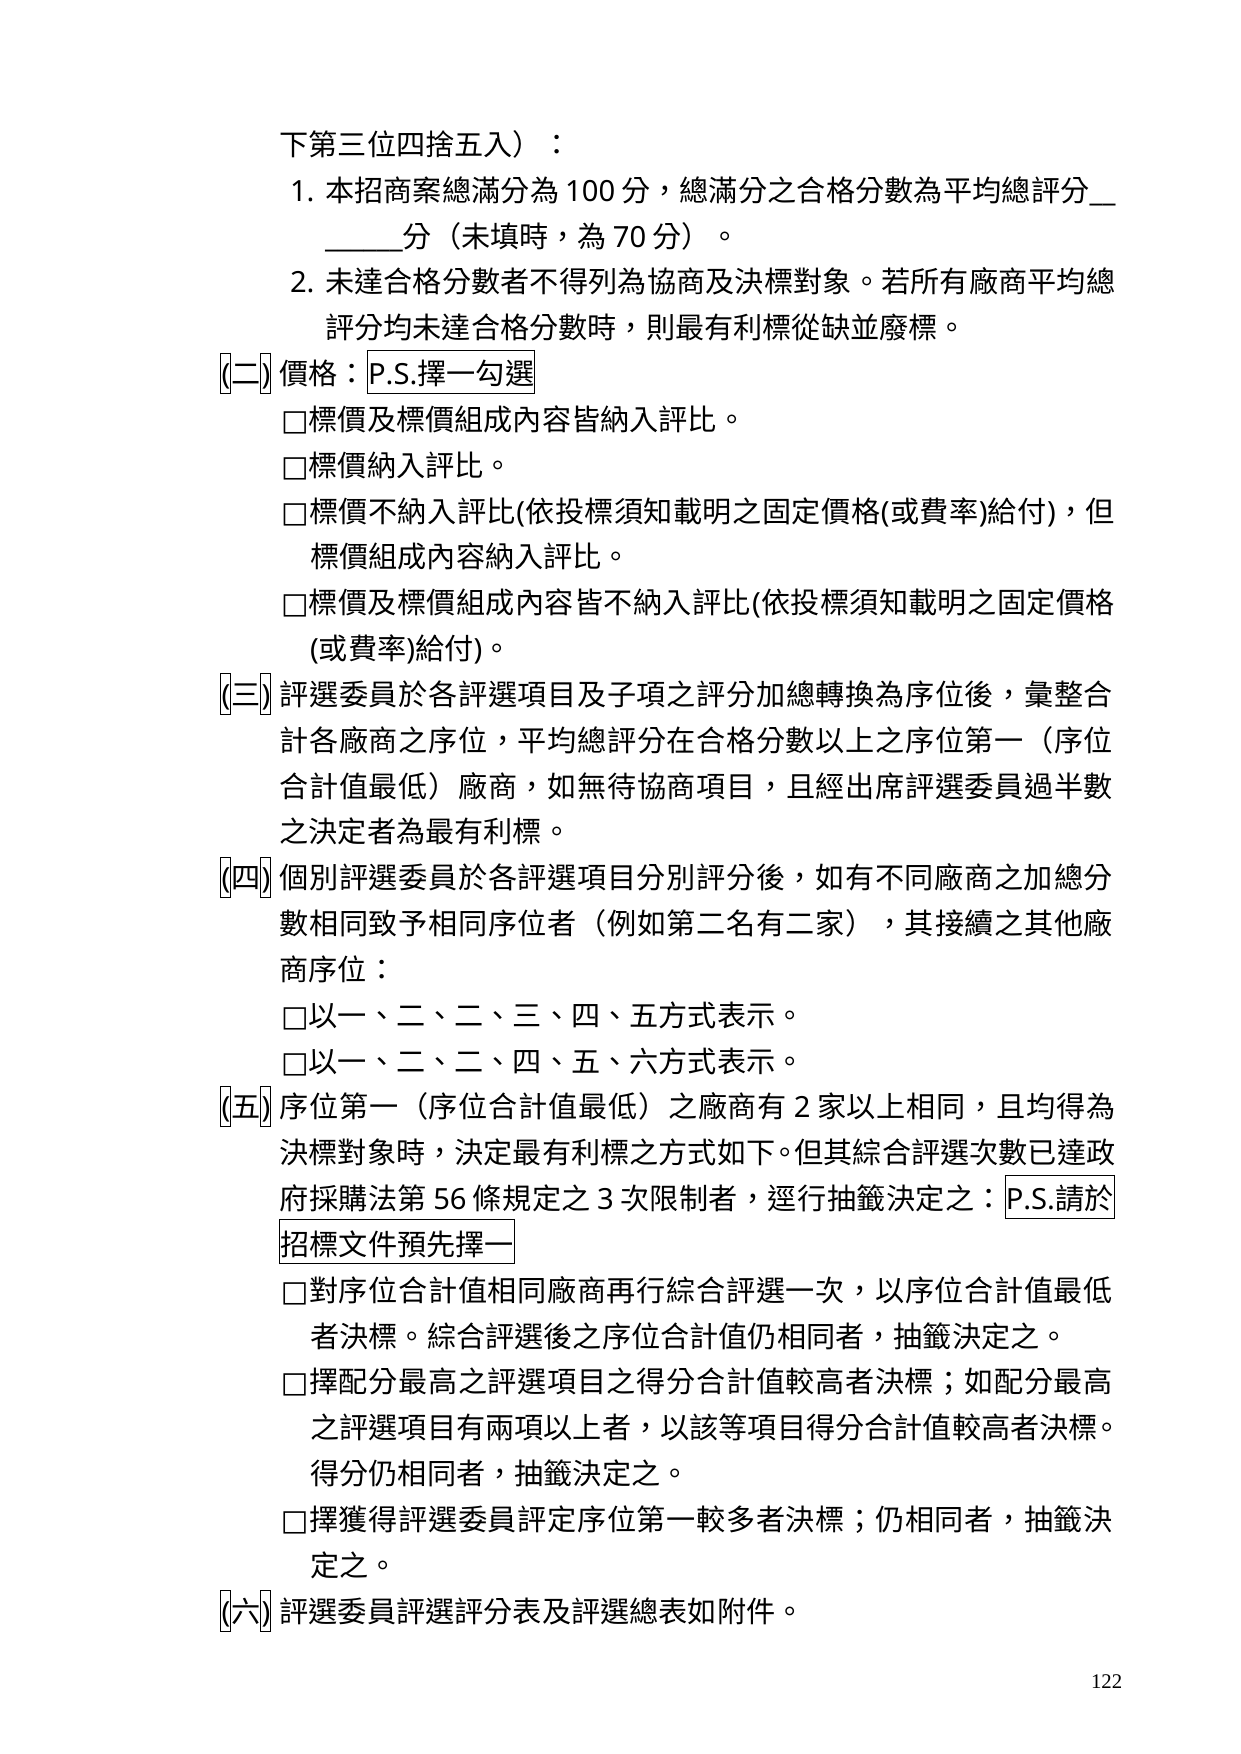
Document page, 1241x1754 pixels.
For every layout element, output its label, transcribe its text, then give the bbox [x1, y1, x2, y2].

text □擇配分最高之評選項目之得分合計值較高者決標；如配分最高之評選項目有兩項以上者，以該等項目得分合計值較高者決標。得分仍相同者，抽籤決定之。 [281, 1356, 1115, 1494]
list 評選委員評選評分表及評選總表如附件。 [220, 1585, 1115, 1631]
text □對序位合計值相同廠商再行綜合評選一次，以序位合計值最低者決標。綜合評選後之序位合計值仍相同者，抽籤決定之。 [281, 1264, 1115, 1356]
list 價格：P.S.擇一勾選 [220, 348, 1115, 394]
list 未達合格分數者不得列為協商及決標對象。若所有廠商平均總評分均未達合格分數時，則最有利標從缺並廢標。 [290, 256, 1115, 348]
text □以一、二、二、三、四、五方式表示。 [281, 989, 1115, 1035]
text □標價不納入評比(依投標須知載明之固定價格(或費率)給付)，但標價組成內容納入評比。 [281, 485, 1115, 577]
text □擇獲得評選委員評定序位第一較多者決標；仍相同者，抽籤決定之。 [281, 1494, 1115, 1585]
list 下第三位四捨五入）： [220, 119, 1115, 164]
text □標價納入評比。 [281, 439, 1115, 485]
list 序位第一（序位合計值最低）之廠商有2家以上相同，且均得為決標對象時，決定最有利標之方式如下。但其綜合評選次數已達政府採購法第56條規定之3次限制者，逕行抽籤決定之：P.S.請於招標文件預先擇一 [220, 1081, 1115, 1264]
list 本招商案總滿分為100分，總滿分之合格分數為平均總評分________分（未填時，為70分）。 [290, 164, 1115, 256]
list 評選委員於各評選項目及子項之評分加總轉換為序位後，彙整合計各廠商之序位，平均總評分在合格分數以上之序位第一（序位合計值最低）廠商，如無待協商項目，且經出席評選委員過半數之決定者為最有利標。 [220, 669, 1115, 852]
text □以一、二、二、四、五、六方式表示。 [281, 1035, 1115, 1081]
text □標價及標價組成內容皆納入評比。 [281, 394, 1115, 439]
text □標價及標價組成內容皆不納入評比(依投標須知載明之固定價格(或費率)給付)。 [281, 577, 1115, 669]
list 個別評選委員於各評選項目分別評分後，如有不同廠商之加總分數相同致予相同序位者（例如第二名有二家），其接續之其他廠商序位： [220, 852, 1115, 989]
